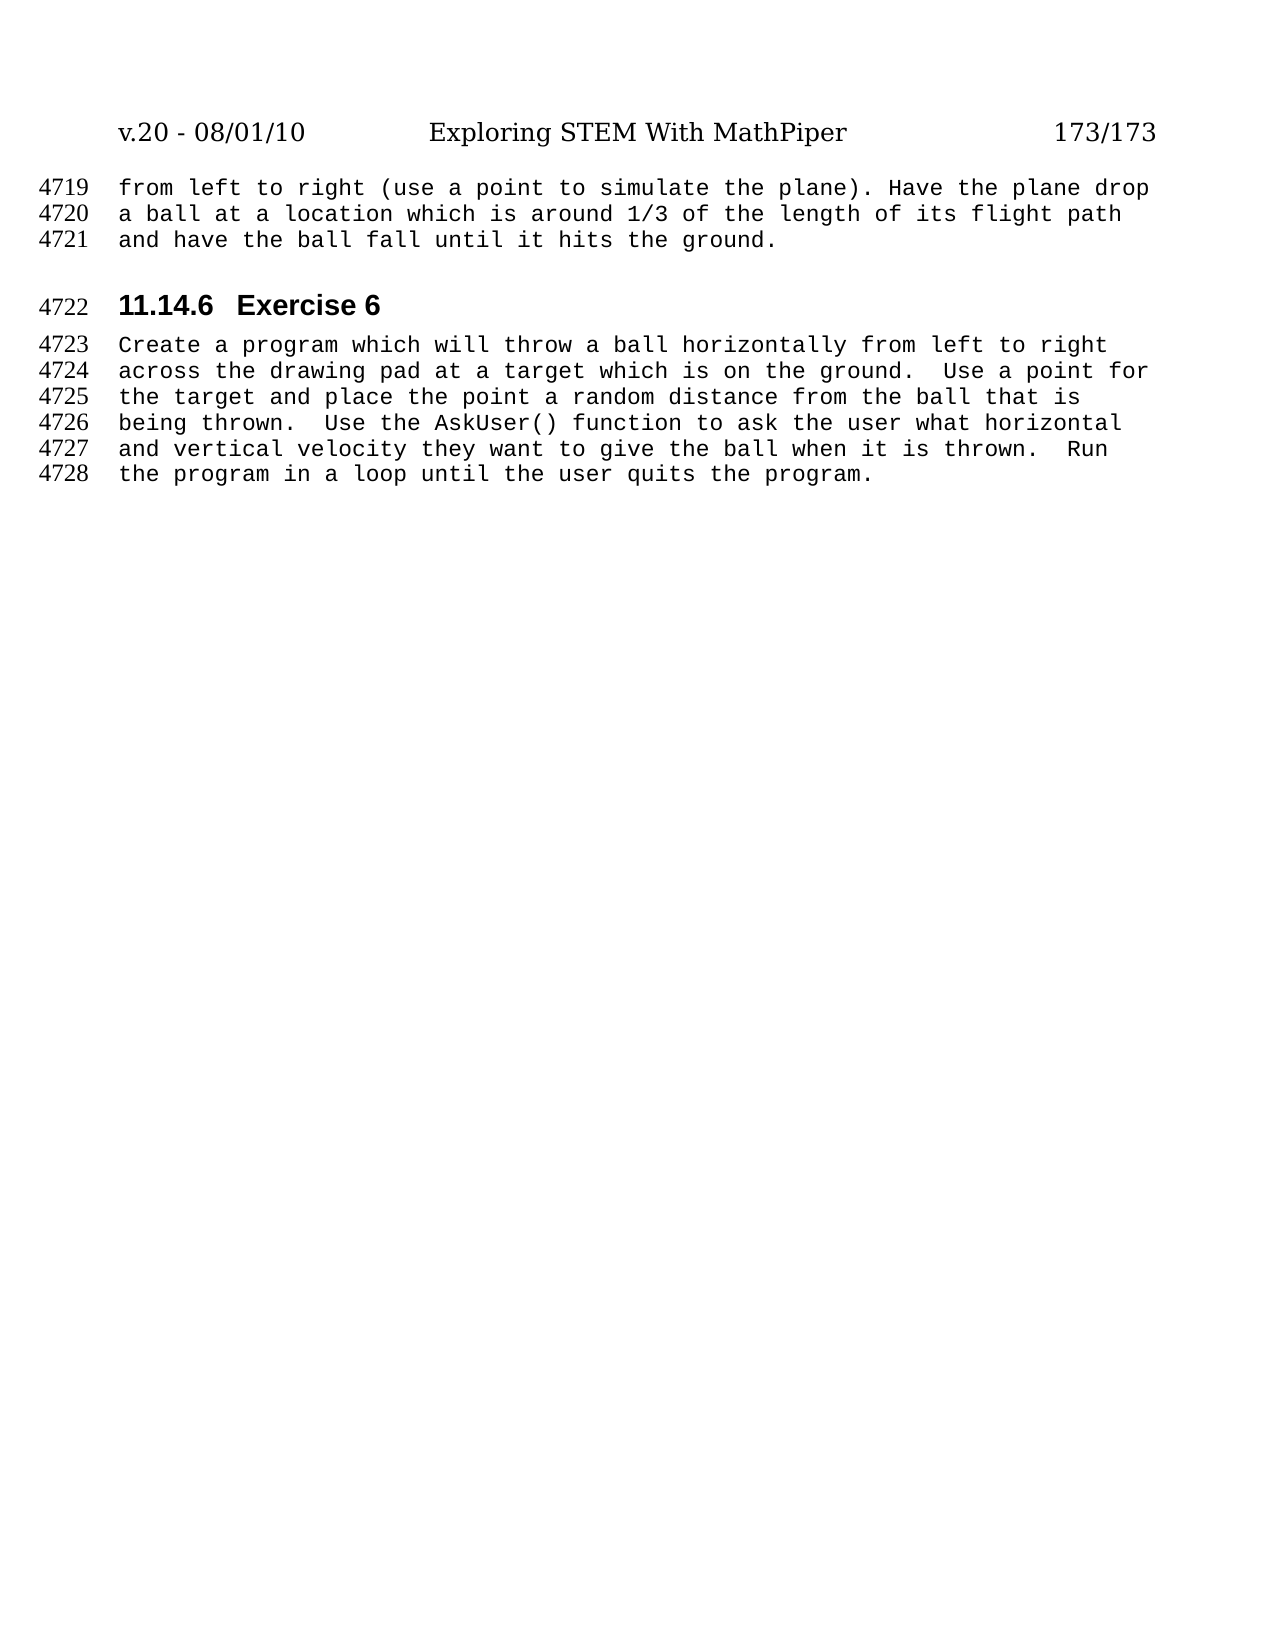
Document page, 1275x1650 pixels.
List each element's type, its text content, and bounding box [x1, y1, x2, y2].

text Create a program which will throw a ball horizontally from left to right across the drawing pad at a target which is on the ground. Use a point for the target and place the point a random distance from the ball that is being thrown. Use the AskUser() function to ask the user what horizontal and vertical velocity they want to give the ball when it is thrown. Run the program in a loop until the user quits the program. [118, 333, 1157, 489]
subtitle Exercise 6 [118, 288, 1157, 321]
text from left to right (use a point to simulate the plane). Have the plane drop a ball at a location which is around 1/3 of the length of its flight path and have the ball fall until it hits the ground. [118, 177, 1157, 254]
